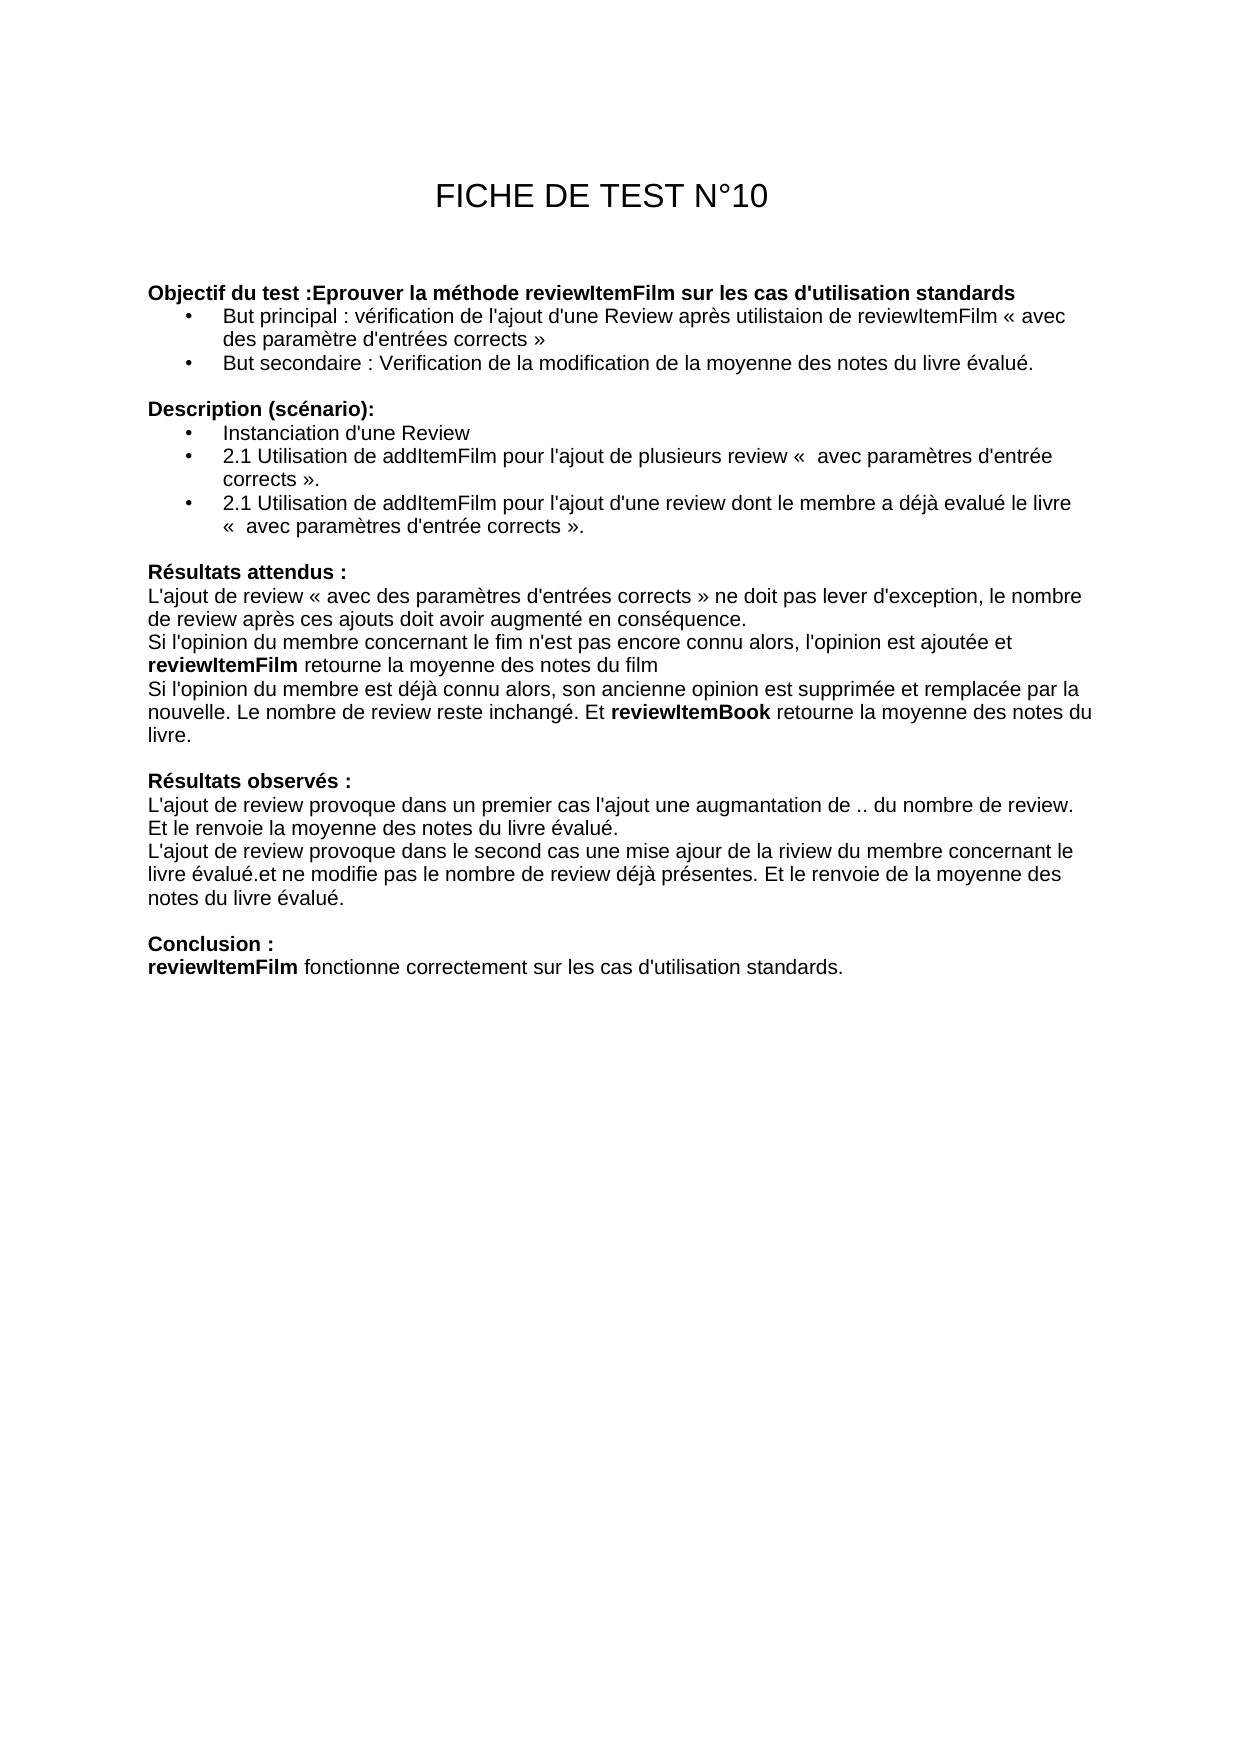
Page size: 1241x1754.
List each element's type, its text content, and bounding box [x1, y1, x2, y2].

list Instanciation d'une Review [185, 421, 1092, 444]
text Si l'opinion du membre est déjà connu alors, son ancienne opinion est supprimée et remplacée par la nouvelle. Le nombre de review reste inchangé. Et reviewItemBook retourne la moyenne des notes du livre. [148, 677, 1092, 747]
text Description (scénario): [148, 398, 1092, 421]
text Objectif du test :Eprouver la méthode reviewItemFilm sur les cas d'utilisation standards [148, 281, 1092, 304]
list But principal : vérification de l'ajout d'une Review après utilistaion de reviewItemFilm « avec des paramètre d'entrées corrects » [185, 304, 1092, 351]
list But secondaire : Verification de la modification de la moyenne des notes du livre évalué. [185, 351, 1092, 374]
list 2.1 Utilisation de addItemFilm pour l'ajout de plusieurs review « avec paramètres d'entrée corrects ». [185, 444, 1092, 491]
text Si l'opinion du membre concernant le fim n'est pas encore connu alors, l'opinion est ajoutée et reviewItemFilm retourne la moyenne des notes du film [148, 631, 1092, 677]
subtitle Conclusion : [148, 933, 1092, 956]
text Résultats observés : [148, 770, 1092, 793]
title Fiche de test N°10 [148, 177, 1092, 214]
text reviewItemFilm fonctionne correctement sur les cas d'utilisation standards. [148, 956, 1092, 979]
text L'ajout de review provoque dans le second cas une mise ajour de la riview du membre concernant le livre évalué.et ne modifie pas le nombre de review déjà présentes. Et le renvoie de la moyenne des notes du livre évalué. [148, 840, 1092, 909]
list 2.1 Utilisation de addItemFilm pour l'ajout d'une review dont le membre a déjà evalué le livre « avec paramètres d'entrée corrects ». [185, 491, 1092, 538]
text L'ajout de review « avec des paramètres d'entrées corrects » ne doit pas lever d'exception, le nombre de review après ces ajouts doit avoir augmenté en conséquence. [148, 584, 1092, 631]
text Résultats attendus : [148, 561, 1092, 584]
text L'ajout de review provoque dans un premier cas l'ajout une augmantation de .. du nombre de review. Et le renvoie la moyenne des notes du livre évalué. [148, 793, 1092, 840]
